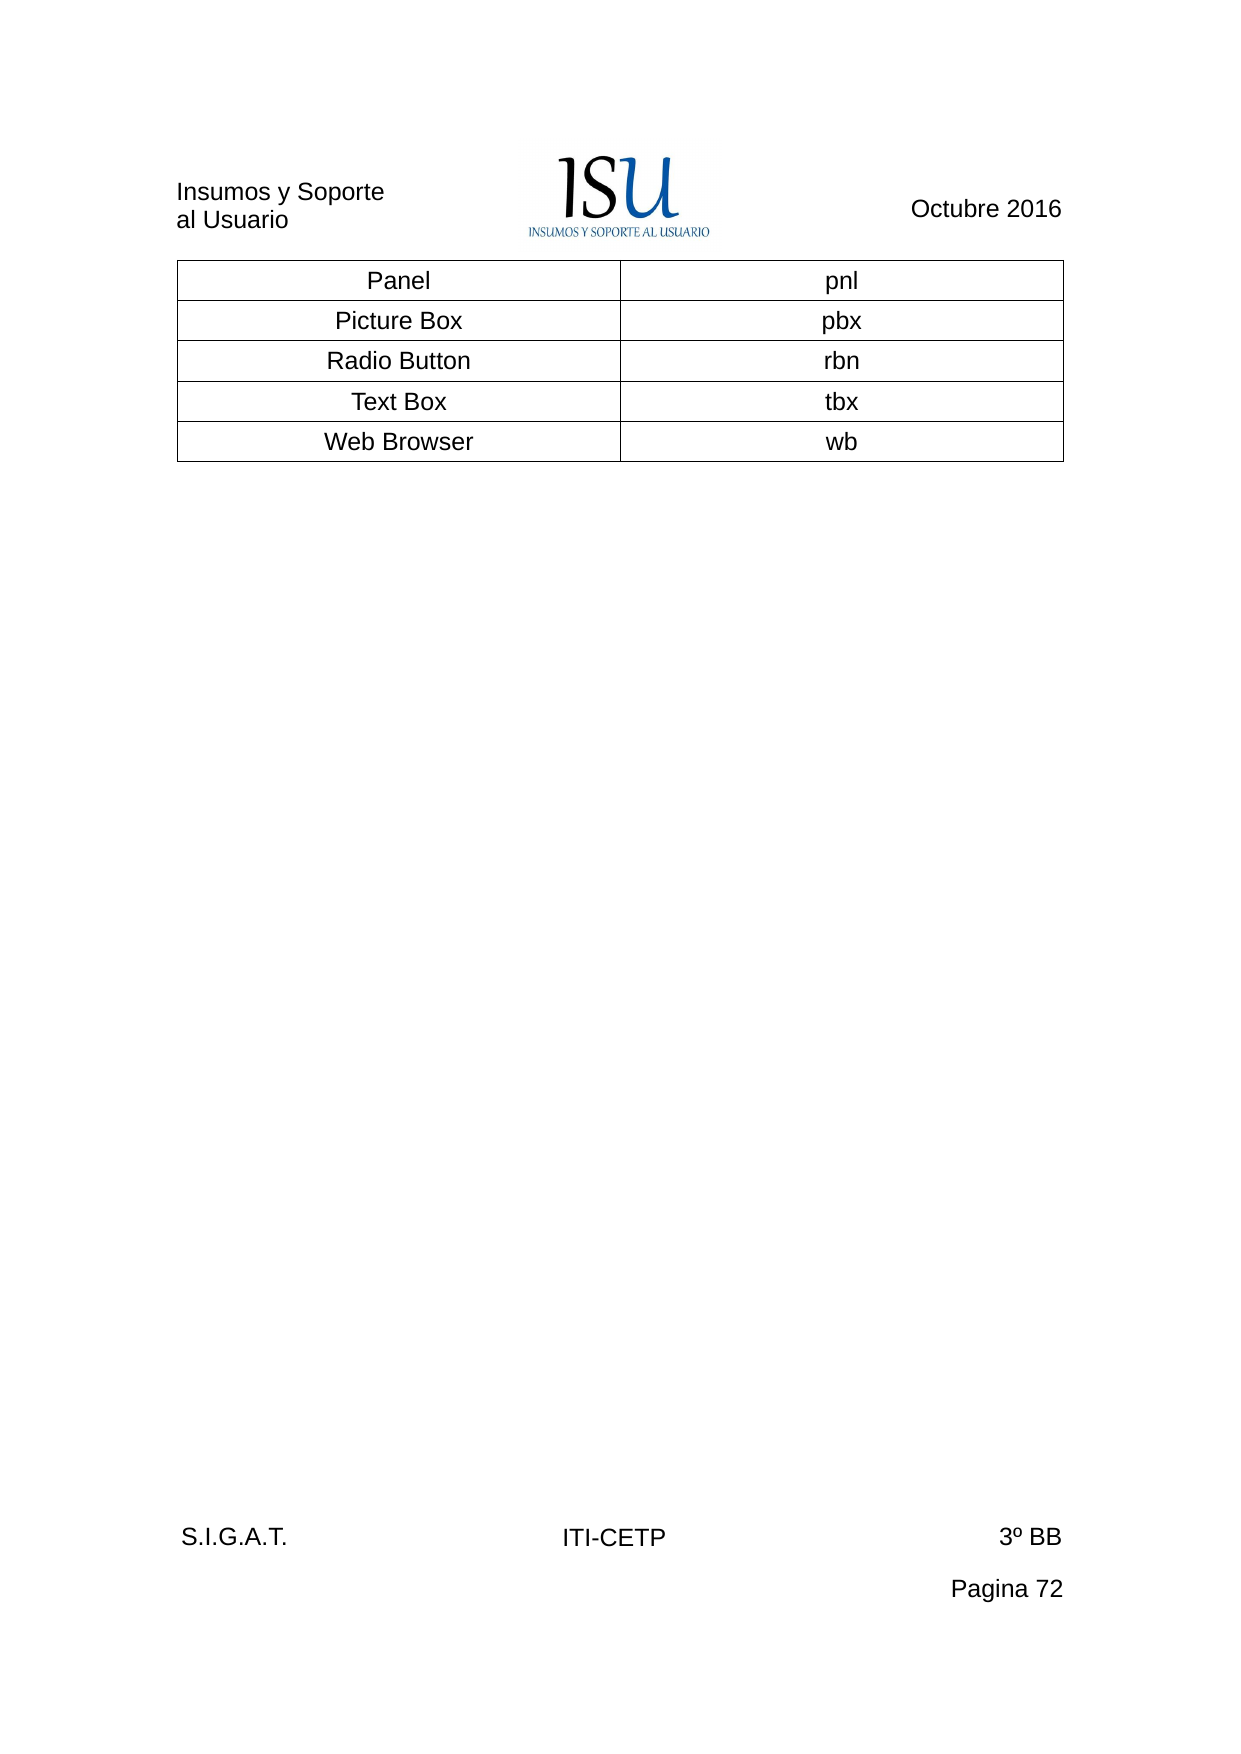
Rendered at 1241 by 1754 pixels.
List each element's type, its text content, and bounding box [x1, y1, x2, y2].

table_cell Text Box [178, 382, 620, 421]
table_cell Picture Box [178, 301, 620, 340]
table_cell pbx [621, 301, 1063, 340]
table_cell pnl [621, 261, 1063, 300]
table_cell Radio Button [178, 341, 620, 381]
table_cell tbx [621, 382, 1063, 421]
table_cell Web Browser [178, 422, 620, 461]
table_cell wb [621, 422, 1063, 461]
table_cell rbn [621, 341, 1063, 381]
picture [517, 138, 723, 252]
table_cell Panel [178, 261, 620, 300]
